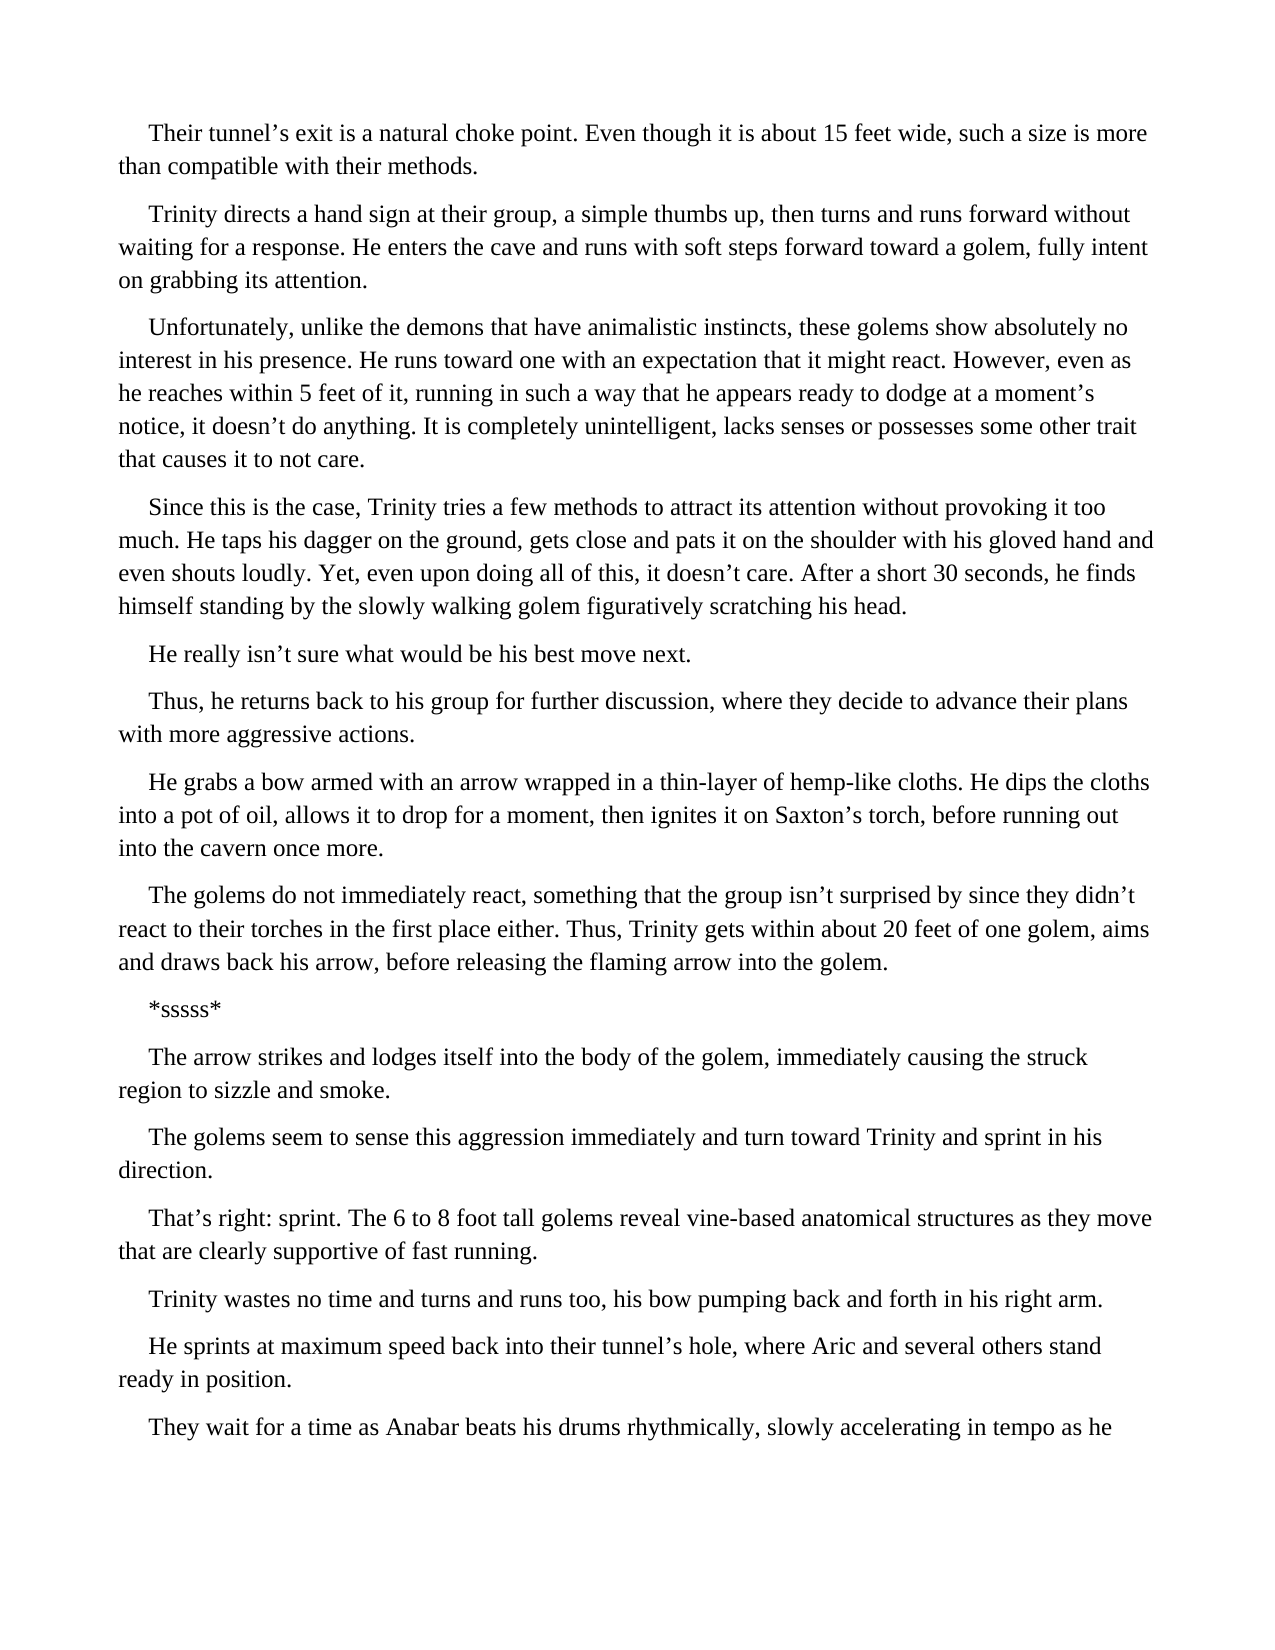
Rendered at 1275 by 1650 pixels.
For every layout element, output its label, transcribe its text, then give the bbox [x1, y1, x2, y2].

text *sssss* [118, 994, 1157, 1023]
text The golems do not immediately react, something that the group isn’t surprised by since they didn’t react to their torches in the first place either. Thus, Trinity gets within about 20 feet of one golem, aims and draws back his arrow, before releasing the flaming arrow into the golem. [118, 881, 1157, 975]
text Unfortunately, unlike the demons that have animalistic instincts, these golems show absolutely no interest in his presence. He runs toward one with an expectation that it might react. However, even as he reaches within 5 feet of it, running in such a way that he appears ready to dodge at a moment’s notice, it doesn’t do anything. It is completely unintelligent, lacks senses or possesses some other trait that causes it to not care. [118, 312, 1157, 473]
text He grabs a bow armed with an arrow wrapped in a thin-layer of hemp-like cloths. He dips the cloths into a pot of oil, allows it to drop for a moment, then ignites it on Saxton’s torch, before running out into the cavern once more. [118, 767, 1157, 862]
text The arrow strikes and lodges itself into the body of the golem, immediately causing the struck region to sizzle and smoke. [118, 1042, 1157, 1104]
text Their tunnel’s exit is a natural choke point. Even though it is about 15 feet wide, such a size is more than compatible with their methods. [118, 118, 1157, 180]
text The golems seem to sense this aggression immediately and turn toward Trinity and sprint in his direction. [118, 1122, 1157, 1184]
text He really isn’t sure what would be his best move next. [118, 639, 1157, 667]
text That’s right: sprint. The 6 to 8 foot tall golems reveal vine-based anatomical structures as they move that are clearly supportive of fast running. [118, 1203, 1157, 1265]
text Since this is the case, Trinity tries a few methods to attract its attention without provoking it too much. He taps his dagger on the ground, gets close and pats it on the shoulder with his gloved hand and even shouts loudly. Yet, even upon doing all of this, it doesn’t care. After a short 30 seconds, he finds himself standing by the slowly walking golem figuratively scratching his head. [118, 492, 1157, 620]
text They wait for a time as Anabar beats his drums rhythmically, slowly accelerating in tempo as he [118, 1412, 1157, 1441]
text Trinity wastes no time and turns and runs too, his bow pumping back and forth in his right arm. [118, 1284, 1157, 1312]
text He sprints at maximum speed back into their tunnel’s hole, where Aric and several others stand ready in position. [118, 1331, 1157, 1393]
text Thus, he returns back to his group for further discussion, where they decide to advance their plans with more aggressive actions. [118, 686, 1157, 748]
text Trinity directs a hand sign at their group, a simple thumbs up, then turns and runs forward without waiting for a response. He enters the cave and runs with soft steps forward toward a golem, fully intent on grabbing its attention. [118, 199, 1157, 293]
